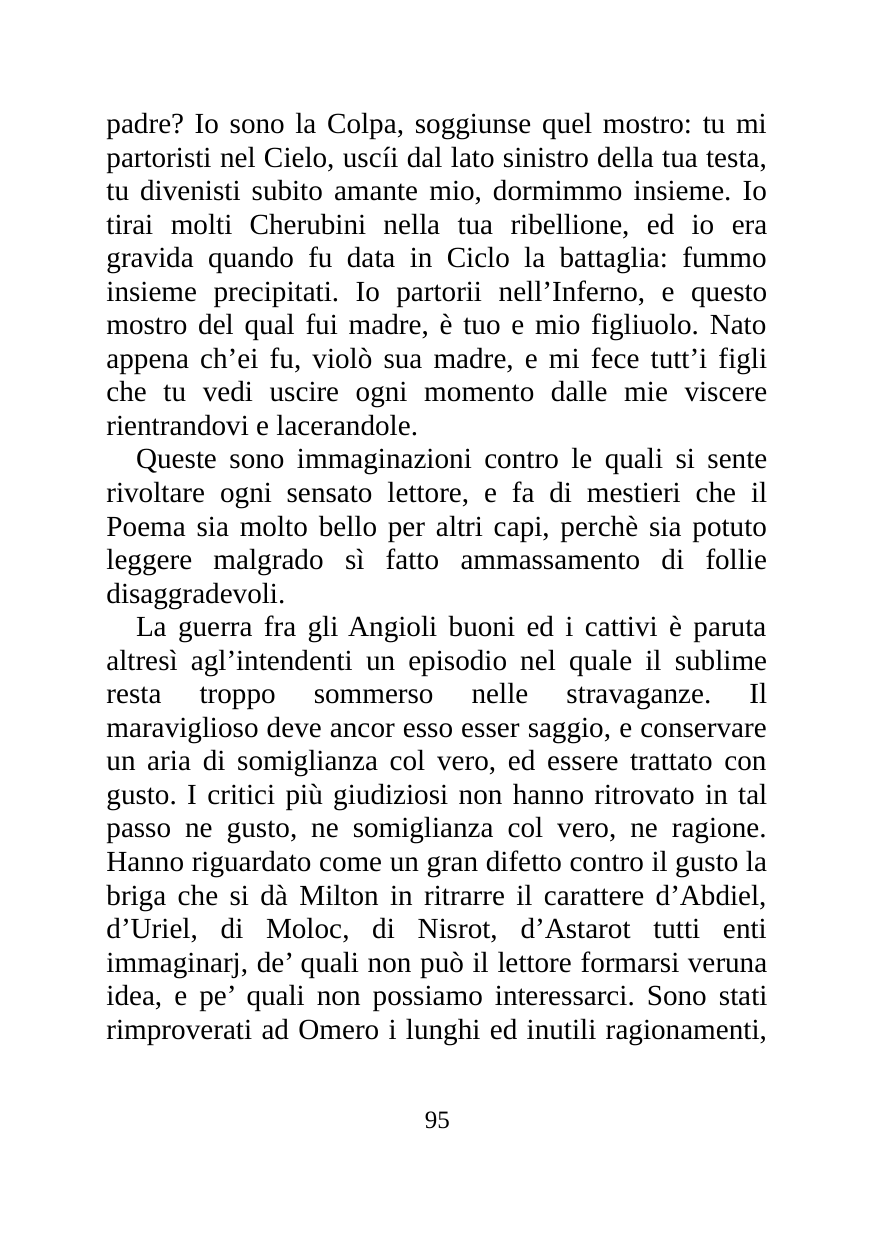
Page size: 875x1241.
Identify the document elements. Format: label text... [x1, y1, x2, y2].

text Queste sono immaginazioni contro le quali si sente rivoltare ogni sensato lettore, e fa di mestieri che il Poema sia molto bello per altri capi, perchè sia potuto leggere malgrado sì fatto ammassamento di follie disaggradevoli. [106, 442, 768, 609]
text La guerra fra gli Angioli buoni ed i cattivi è paruta altresì agl’intendenti un episodio nel quale il sublime resta troppo sommerso nelle stravaganze. Il maraviglioso deve ancor esso esser saggio, e conservare un aria di somiglianza col vero, ed essere trattato con gusto. I critici più giudiziosi non hanno ritrovato in tal passo ne gusto, ne somiglianza col vero, ne ragione. Hanno riguardato come un gran difetto contro il gusto la briga che si dà Milton in ritrarre il carattere d’Abdiel, d’Uriel, di Moloc, di Nisrot, d’Astarot tutti enti immaginarj, de’ quali non può il lettore formarsi veruna idea, e pe’ quali non possiamo interessarci. Sono stati rimproverati ad Omero i lunghi ed inutili ragionamenti, [106, 609, 768, 1045]
text padre? Io sono la Colpa, soggiunse quel mostro: tu mi partoristi nel Cielo, uscíi dal lato sinistro della tua testa, tu divenisti subito amante mio, dormimmo insieme. Io tirai molti Cherubini nella tua ribellione, ed io era gravida quando fu data in Ciclo la battaglia: fummo insieme precipitati. Io partorii nell’Inferno, e questo mostro del qual fui madre, è tuo e mio figliuolo. Nato appena ch’ei fu, violò sua madre, e mi fece tutt’i figli che tu vedi uscire ogni momento dalle mie viscere rientrandovi e lacerandole. [106, 106, 768, 442]
